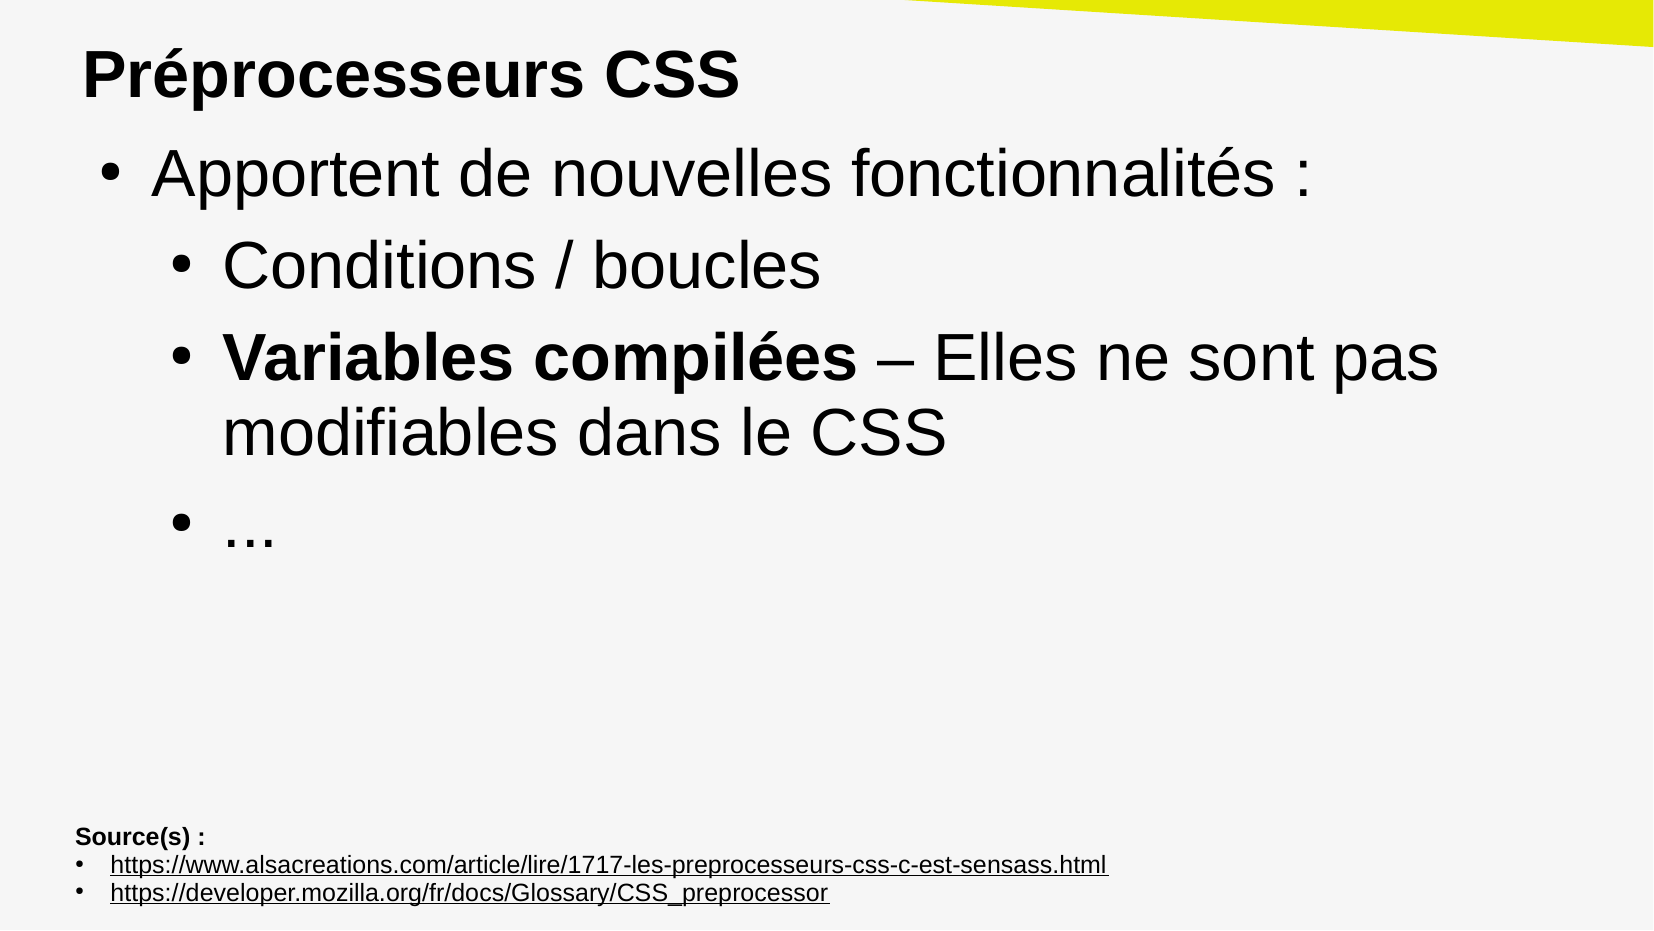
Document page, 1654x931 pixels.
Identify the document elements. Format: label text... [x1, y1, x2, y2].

text_box [904, 0, 1654, 48]
title Préprocesseurs CSS [82, 37, 1571, 114]
text_box Source(s) : https://www.alsacreations.com/article/lire/1717-les-preprocesseurs-css-c-est-sensass.html https://developer.mozilla.org/fr/docs/Glossary/CSS_preprocessor [60, 815, 1546, 929]
list Apportent de nouvelles fonctionnalités : Conditions / boucles Variables compilées – Elles ne sont pas modifiables dans le CSS ... [80, 135, 1620, 816]
